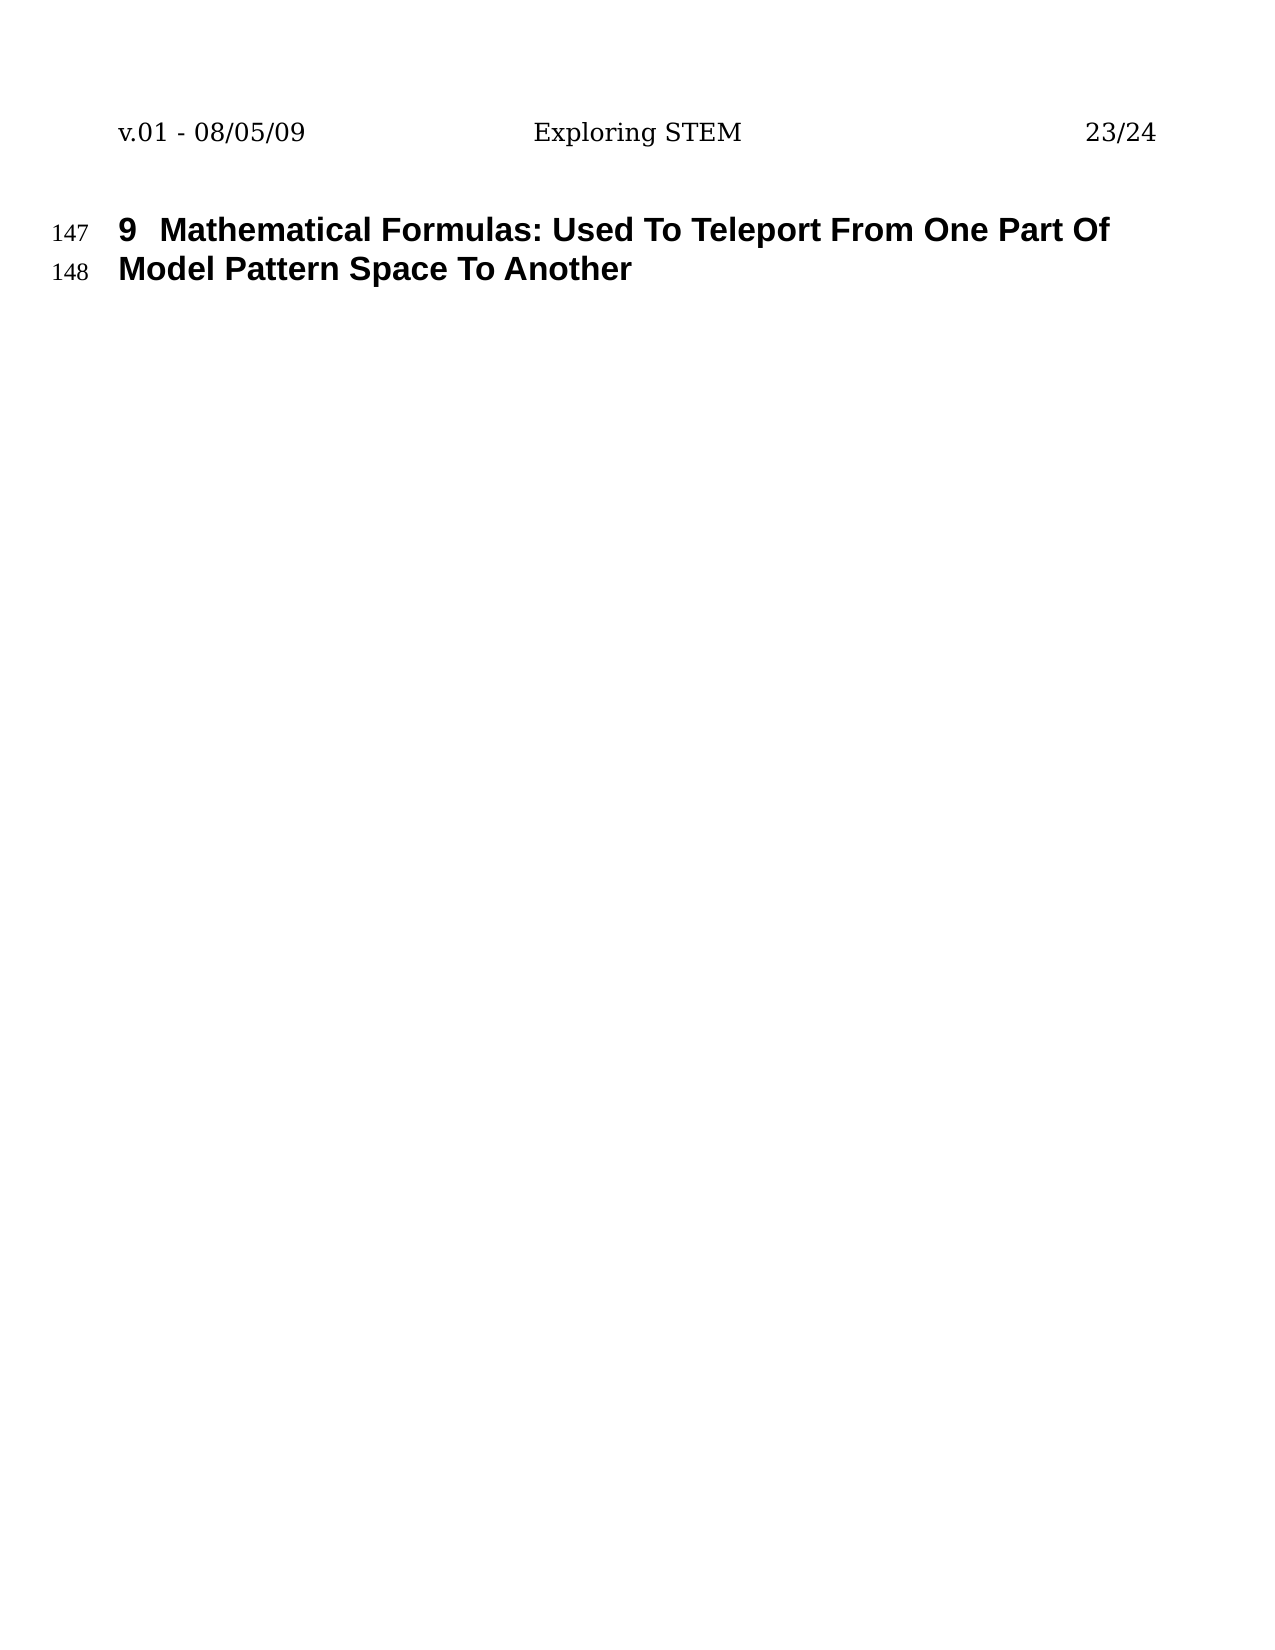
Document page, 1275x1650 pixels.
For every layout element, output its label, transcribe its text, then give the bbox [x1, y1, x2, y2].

subtitle Mathematical Formulas: Used To Teleport From One Part Of Model Pattern Space To Another [118, 210, 1157, 287]
